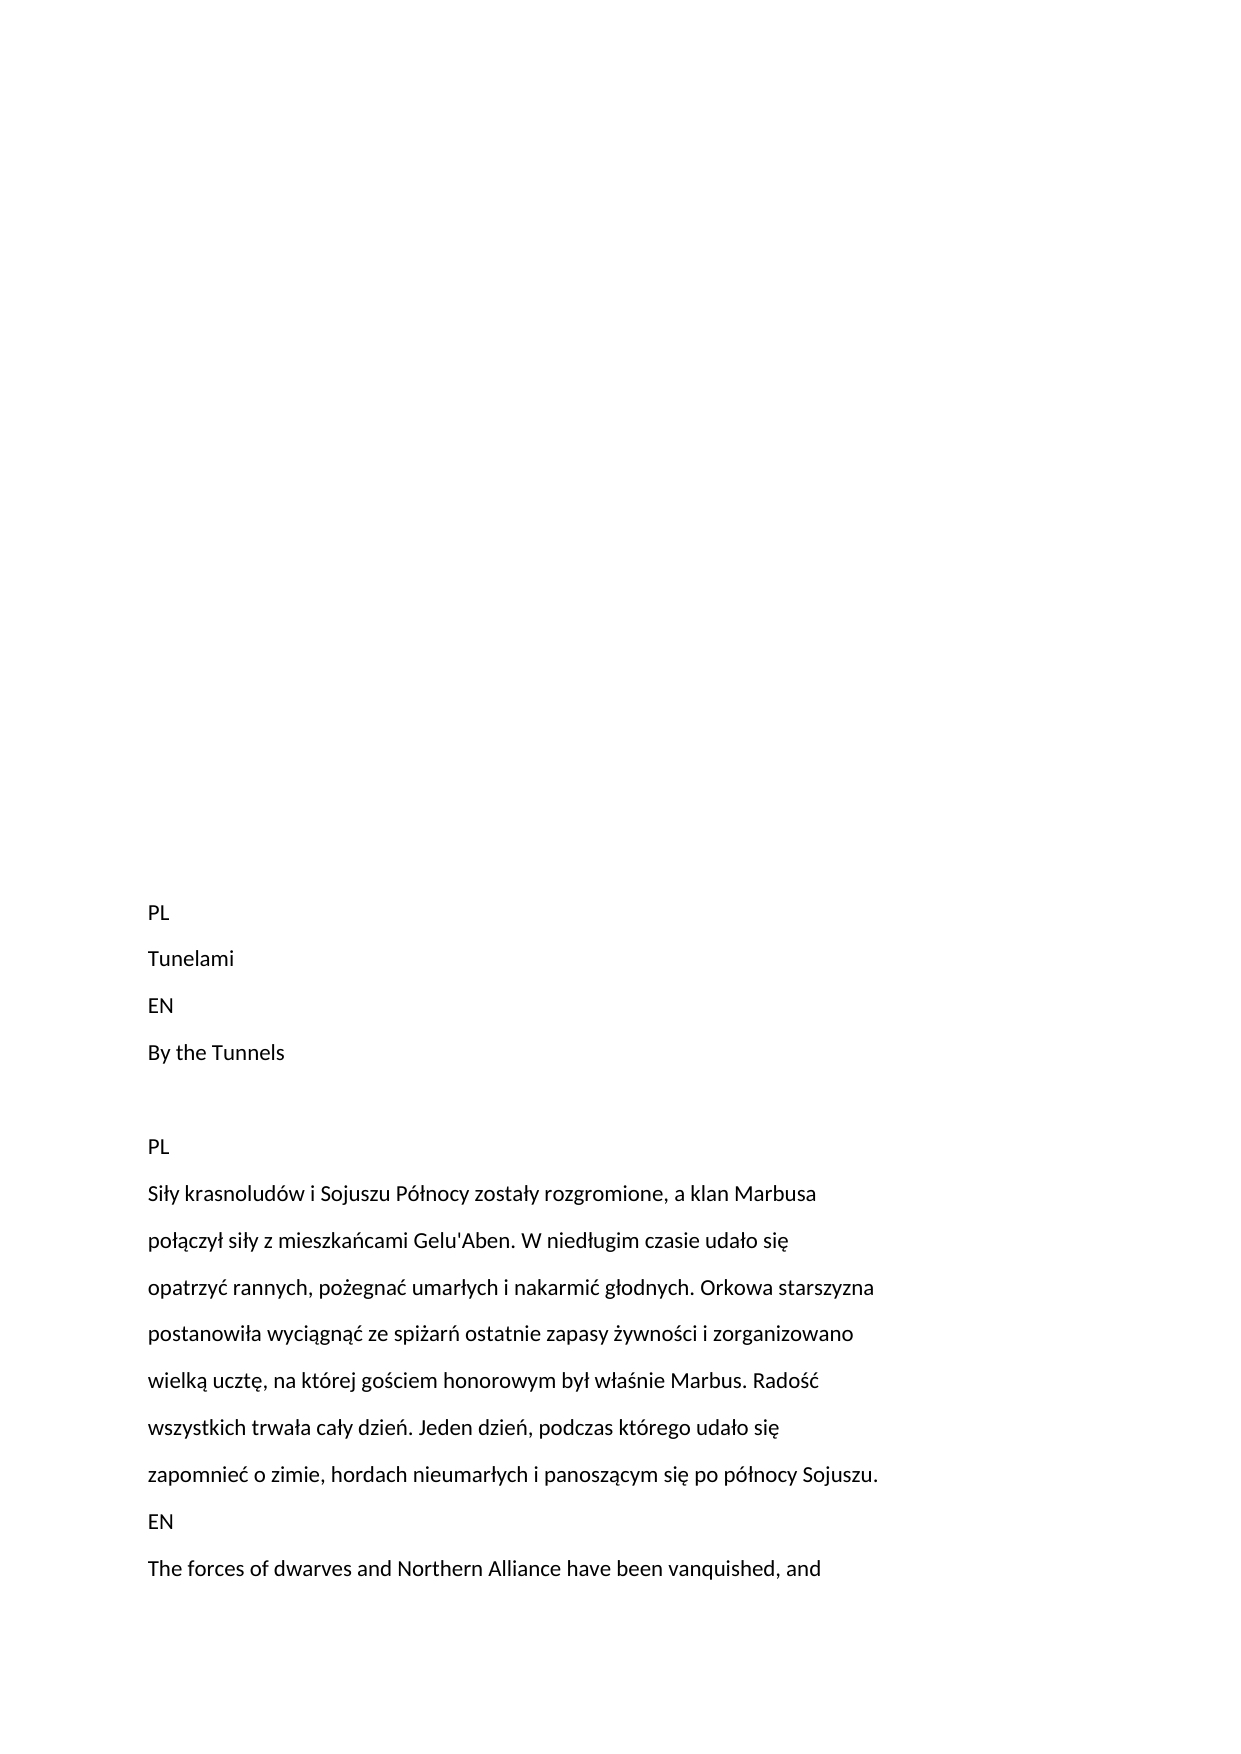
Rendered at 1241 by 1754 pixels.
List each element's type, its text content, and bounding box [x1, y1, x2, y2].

text postanowiła wyciągnąć ze spiżarń ostatnie zapasy żywności i zorganizowano [148, 1319, 1093, 1347]
text zapomnieć o zimie, hordach nieumarłych i panoszącym się po północy Sojuszu. [148, 1460, 1093, 1488]
text połączył siły z mieszkańcami Gelu'Aben. W niedługim czasie udało się [148, 1226, 1093, 1254]
text wielką ucztę, na której gościem honorowym był właśnie Marbus. Radość [148, 1366, 1093, 1394]
text PL [148, 1132, 1093, 1160]
text By the Tunnels [148, 1038, 1093, 1066]
text The forces of dwarves and Northern Alliance have been vanquished, and [148, 1554, 1093, 1582]
text wszystkich trwała cały dzień. Jeden dzień, podczas którego udało się [148, 1413, 1093, 1441]
text PL [148, 898, 1093, 926]
text EN [148, 991, 1093, 1019]
text Tunelami [148, 944, 1093, 972]
text EN [148, 1507, 1093, 1535]
text opatrzyć rannych, pożegnać umarłych i nakarmić głodnych. Orkowa starszyzna [148, 1273, 1093, 1301]
text Siły krasnoludów i Sojuszu Północy zostały rozgromione, a klan Marbusa [148, 1179, 1093, 1207]
